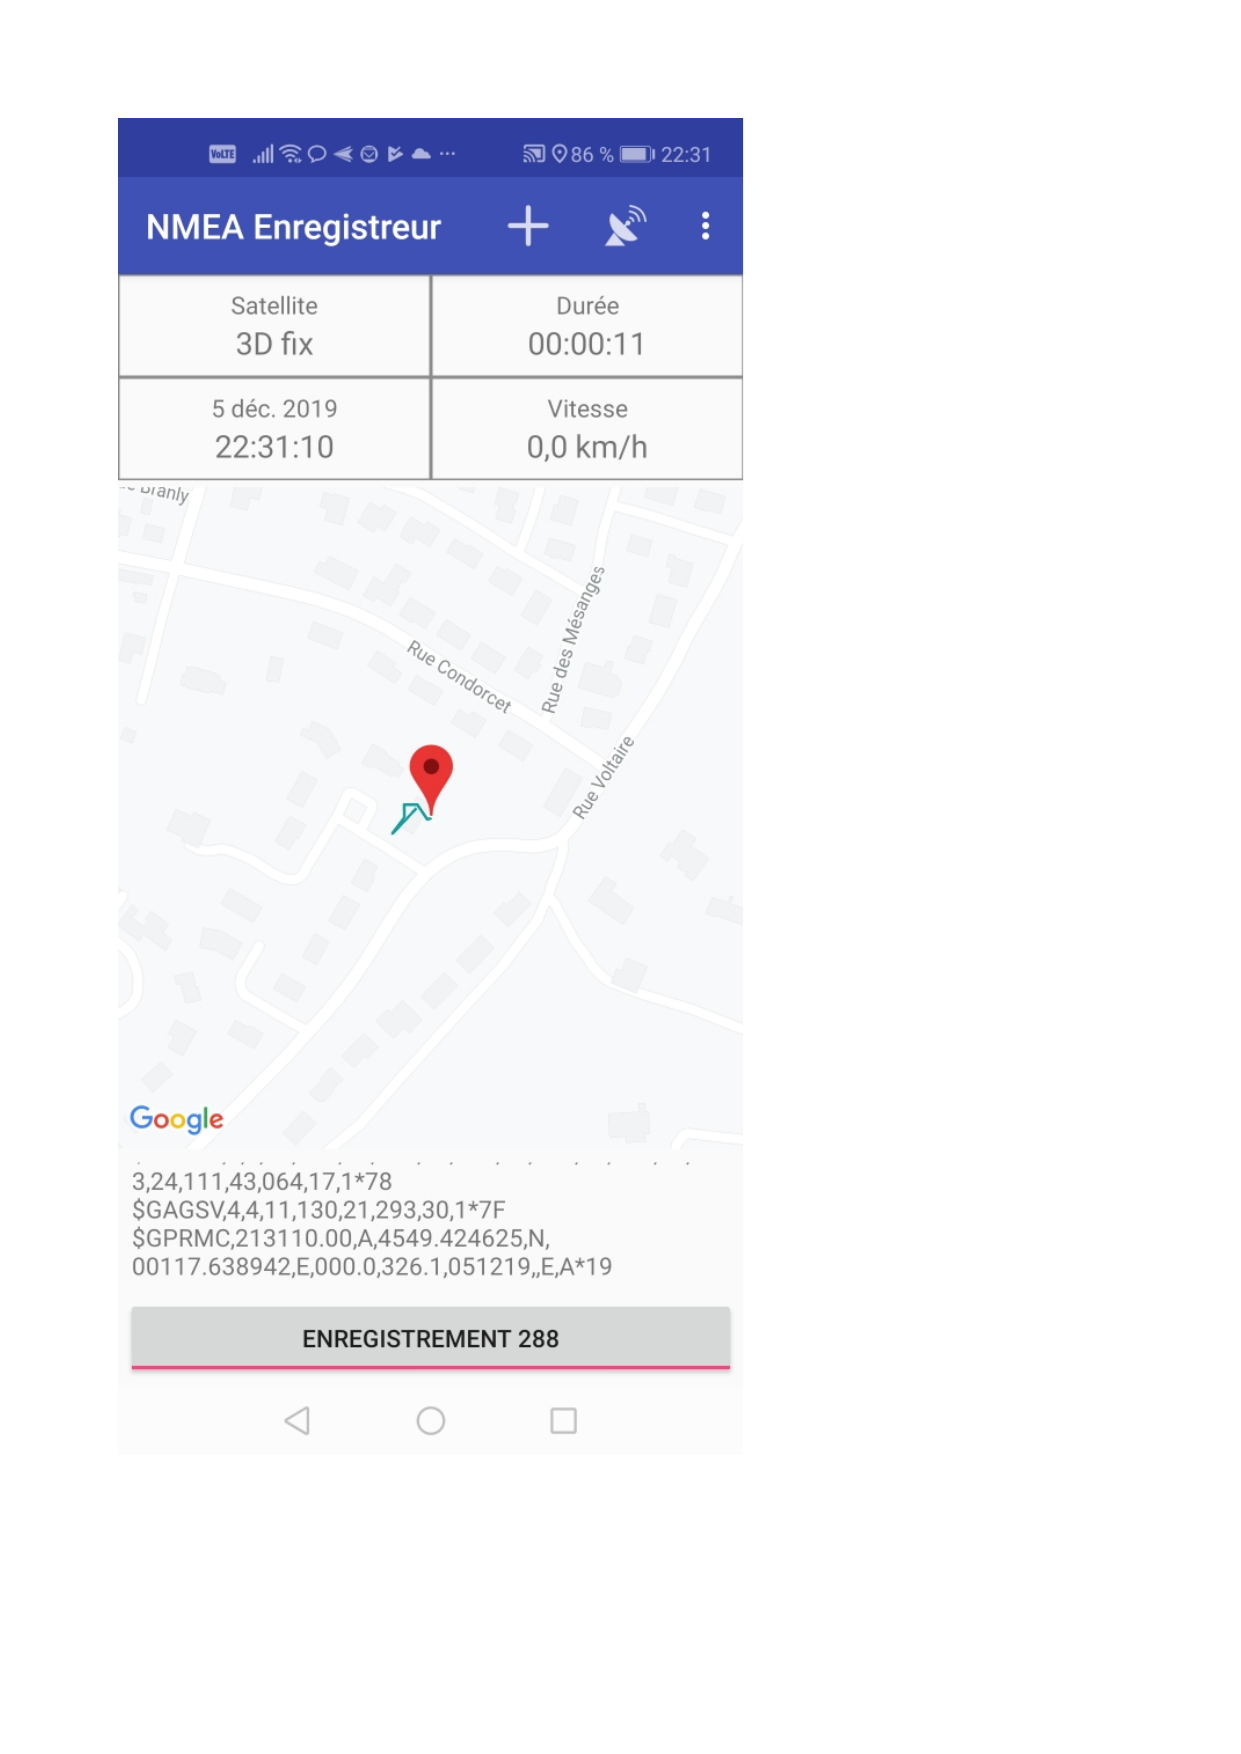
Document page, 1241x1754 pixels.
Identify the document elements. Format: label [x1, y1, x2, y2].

picture [118, 118, 744, 1455]
